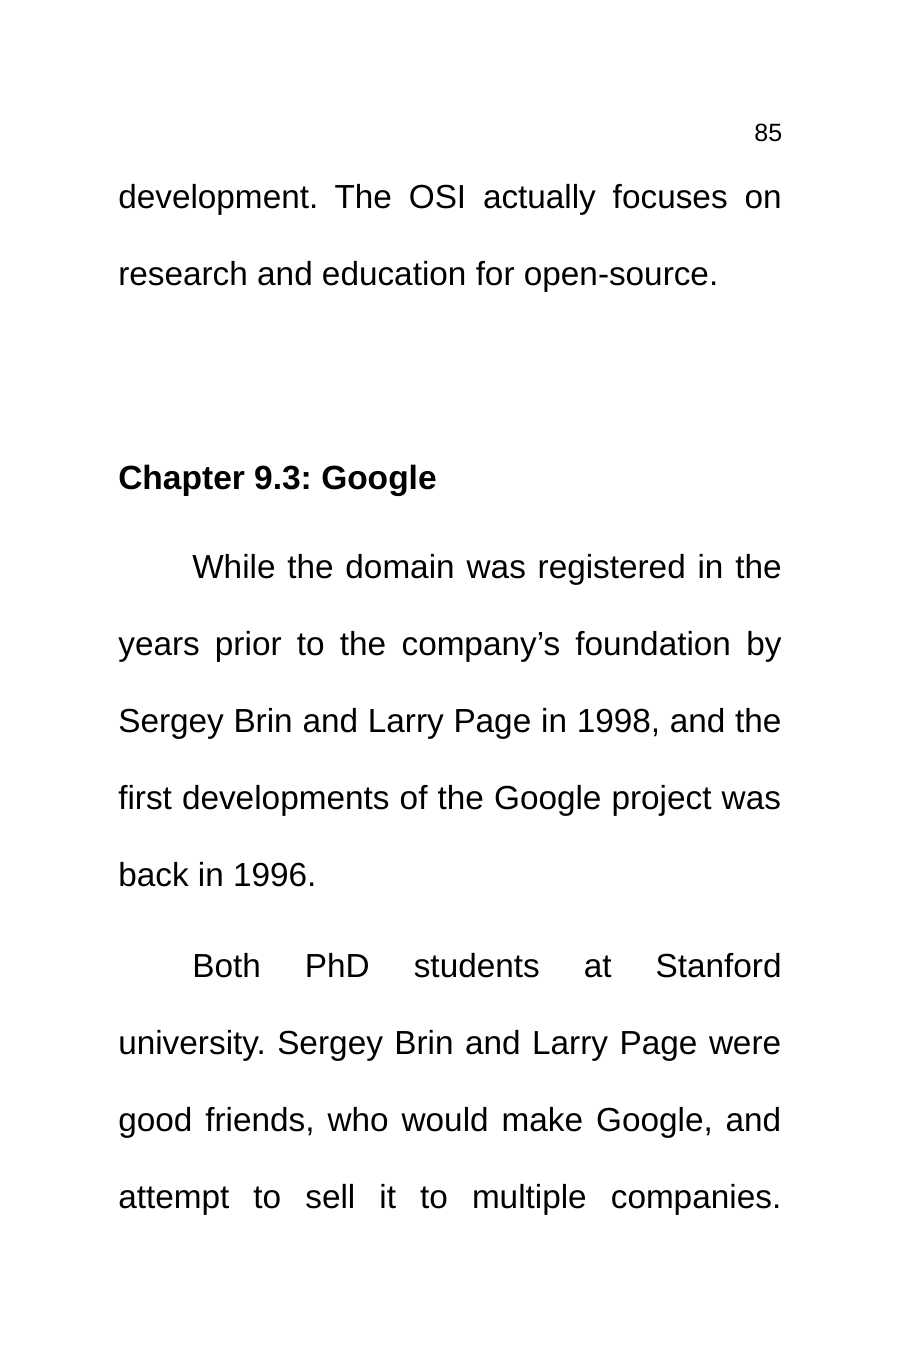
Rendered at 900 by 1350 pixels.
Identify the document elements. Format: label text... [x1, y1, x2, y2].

text development. The OSI actually focuses on research and education for open-source. [118, 177, 782, 292]
text While the domain was registered in the years prior to the company’s foundation by Sergey Brin and Larry Page in 1998, and the first developments of the Google project was back in 1996. [118, 547, 782, 893]
subtitle Chapter 9.3: Google [118, 457, 782, 496]
text Both PhD students at Stanford university. Sergey Brin and Larry Page were good friends, who would make Google, and attempt to sell it to multiple companies. [118, 946, 782, 1215]
